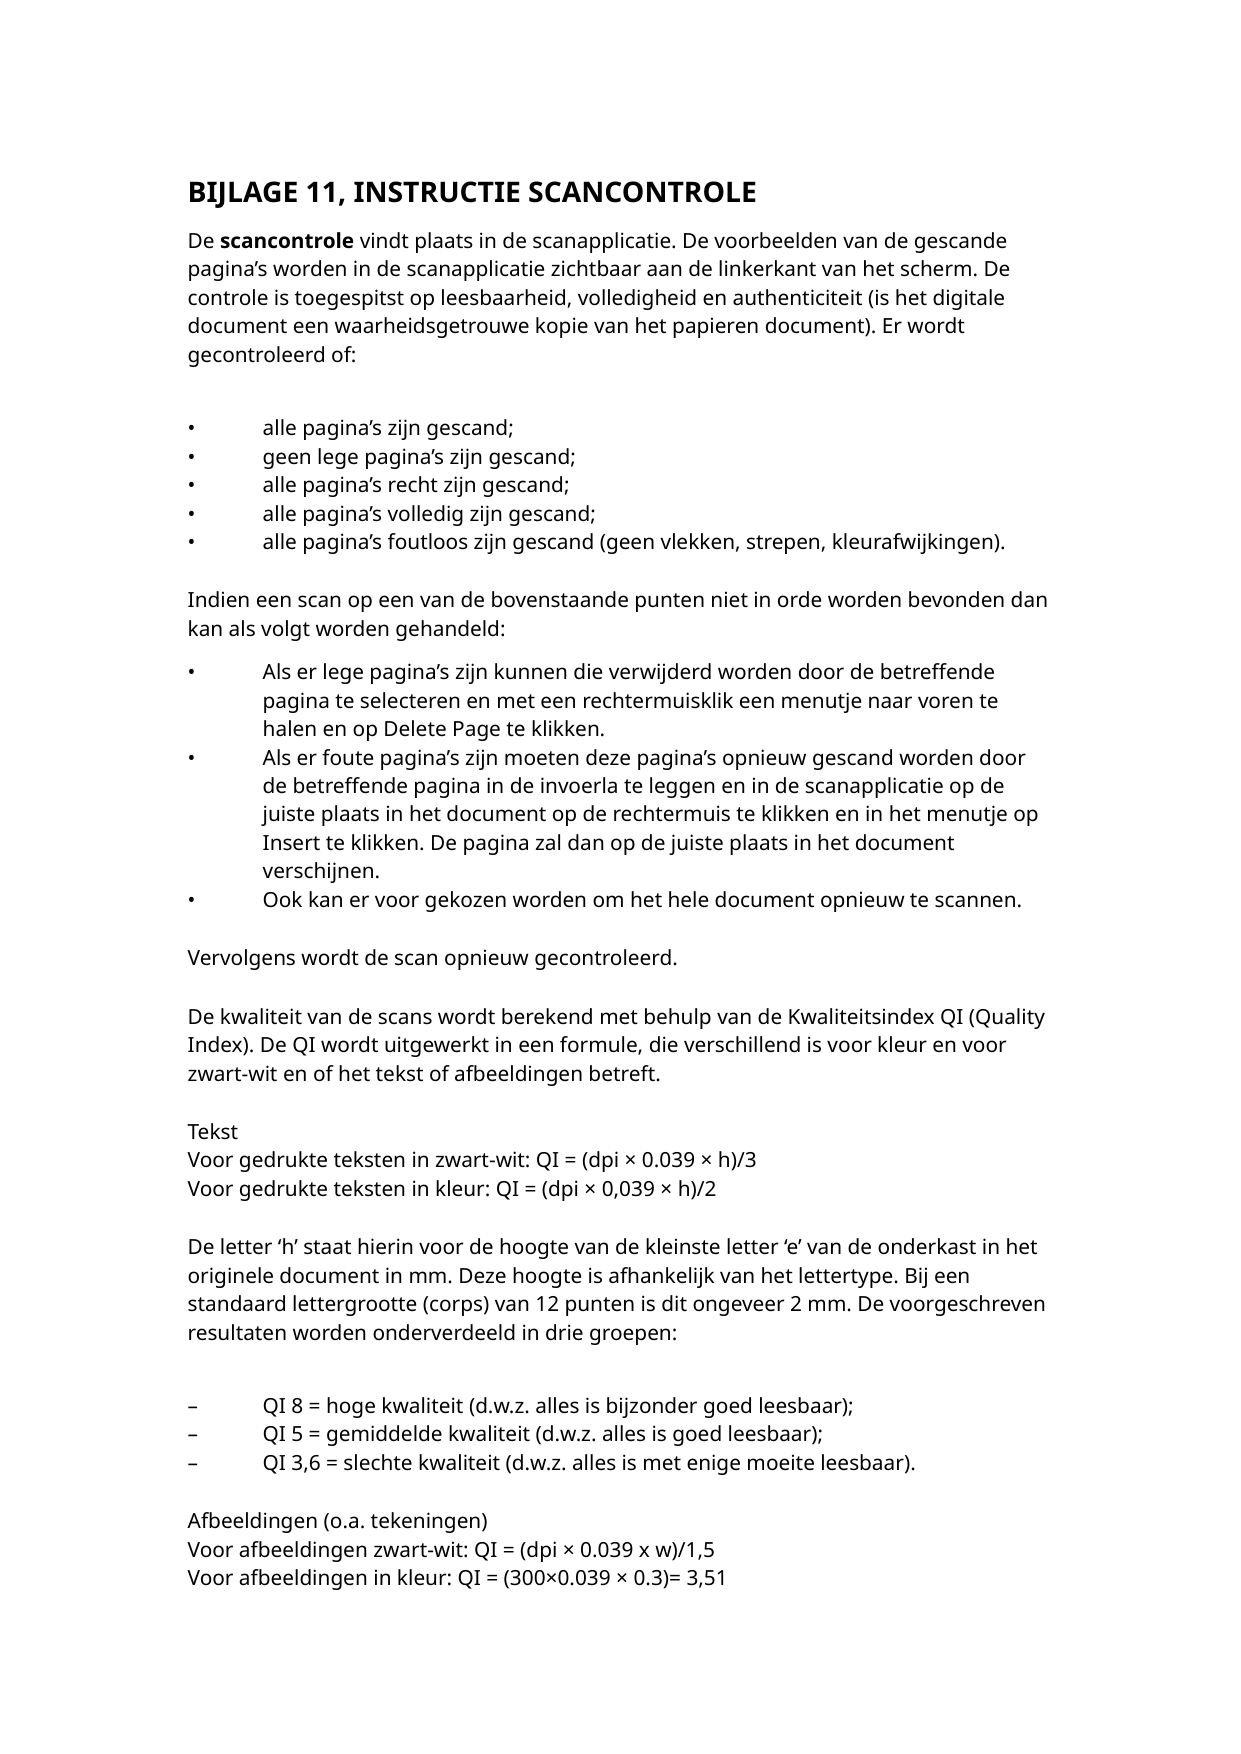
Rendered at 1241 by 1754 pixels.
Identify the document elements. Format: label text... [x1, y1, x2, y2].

text Afbeeldingen (o.a. tekeningen) [187, 1506, 1053, 1535]
list QI 5 = gemiddelde kwaliteit (d.w.z. alles is goed leesbaar); [187, 1419, 1053, 1448]
text Voor gedrukte teksten in zwart-wit: QI = (dpi × 0.039 × h)/3 [187, 1146, 1053, 1174]
list Als er lege pagina’s zijn kunnen die verwijderd worden door de betreffende pagina te selecteren en met een rechtermuisklik een menutje naar voren te halen en op Delete Page te klikken. [187, 657, 1053, 743]
text Tekst [187, 1117, 1053, 1146]
text De scancontrole vindt plaats in de scanapplicatie. De voorbeelden van de gescande pagina’s worden in de scanapplicatie zichtbaar aan de linkerkant van het scherm. De controle is toegespitst op leesbaarheid, volledigheid en authenticiteit (is het digitale document een waarheidsgetrouwe kopie van het papieren document). Er wordt gecontroleerd of: [187, 226, 1053, 368]
list alle pagina’s volledig zijn gescand; [187, 499, 1053, 527]
list Als er foute pagina’s zijn moeten deze pagina’s opnieuw gescand worden door de betreffende pagina in de invoerla te leggen en in de scanapplicatie op de juiste plaats in het document op de rechtermuis te klikken en in het menutje op Insert te klikken. De pagina zal dan op de juiste plaats in het document verschijnen. [187, 743, 1053, 885]
text Vervolgens wordt de scan opnieuw gecontroleerd. [187, 943, 1053, 972]
list QI 8 = hoge kwaliteit (d.w.z. alles is bijzonder goed leesbaar); [187, 1391, 1053, 1419]
list alle pagina’s foutloos zijn gescand (geen vlekken, strepen, kleurafwijkingen). [187, 527, 1053, 556]
text Indien een scan op een van de bovenstaande punten niet in orde worden bevonden dan kan als volgt worden gehandeld: [187, 586, 1053, 642]
list Ook kan er voor gekozen worden om het hele document opnieuw te scannen. [187, 885, 1053, 913]
subtitle BIJLAGE 11, INSTRUCTIE SCANCONTROLE [187, 172, 1053, 211]
list alle pagina’s recht zijn gescand; [187, 470, 1053, 499]
text Voor afbeeldingen zwart-wit: QI = (dpi × 0.039 x w)/1,5 [187, 1535, 1053, 1563]
text Voor afbeeldingen in kleur: QI = (300×0.039 × 0.3)= 3,51 [187, 1563, 1053, 1592]
text Voor gedrukte teksten in kleur: QI = (dpi × 0,039 × h)/2 [187, 1174, 1053, 1202]
text De letter ‘h’ staat hierin voor de hoogte van de kleinste letter ‘e’ van de onderkast in het originele document in mm. Deze hoogte is afhankelijk van het lettertype. Bij een standaard lettergrootte (corps) van 12 punten is dit ongeveer 2 mm. De voorgeschreven resultaten worden onderverdeeld in drie groepen: [187, 1232, 1053, 1346]
list geen lege pagina’s zijn gescand; [187, 442, 1053, 470]
list QI 3,6 = slechte kwaliteit (d.w.z. alles is met enige moeite leesbaar). [187, 1448, 1053, 1476]
text De kwaliteit van de scans wordt berekend met behulp van de Kwaliteitsindex QI (Quality Index). De QI wordt uitgewerkt in een formule, die verschillend is voor kleur en voor zwart-wit en of het tekst of afbeeldingen betreft. [187, 1002, 1053, 1087]
list alle pagina’s zijn gescand; [187, 413, 1053, 442]
